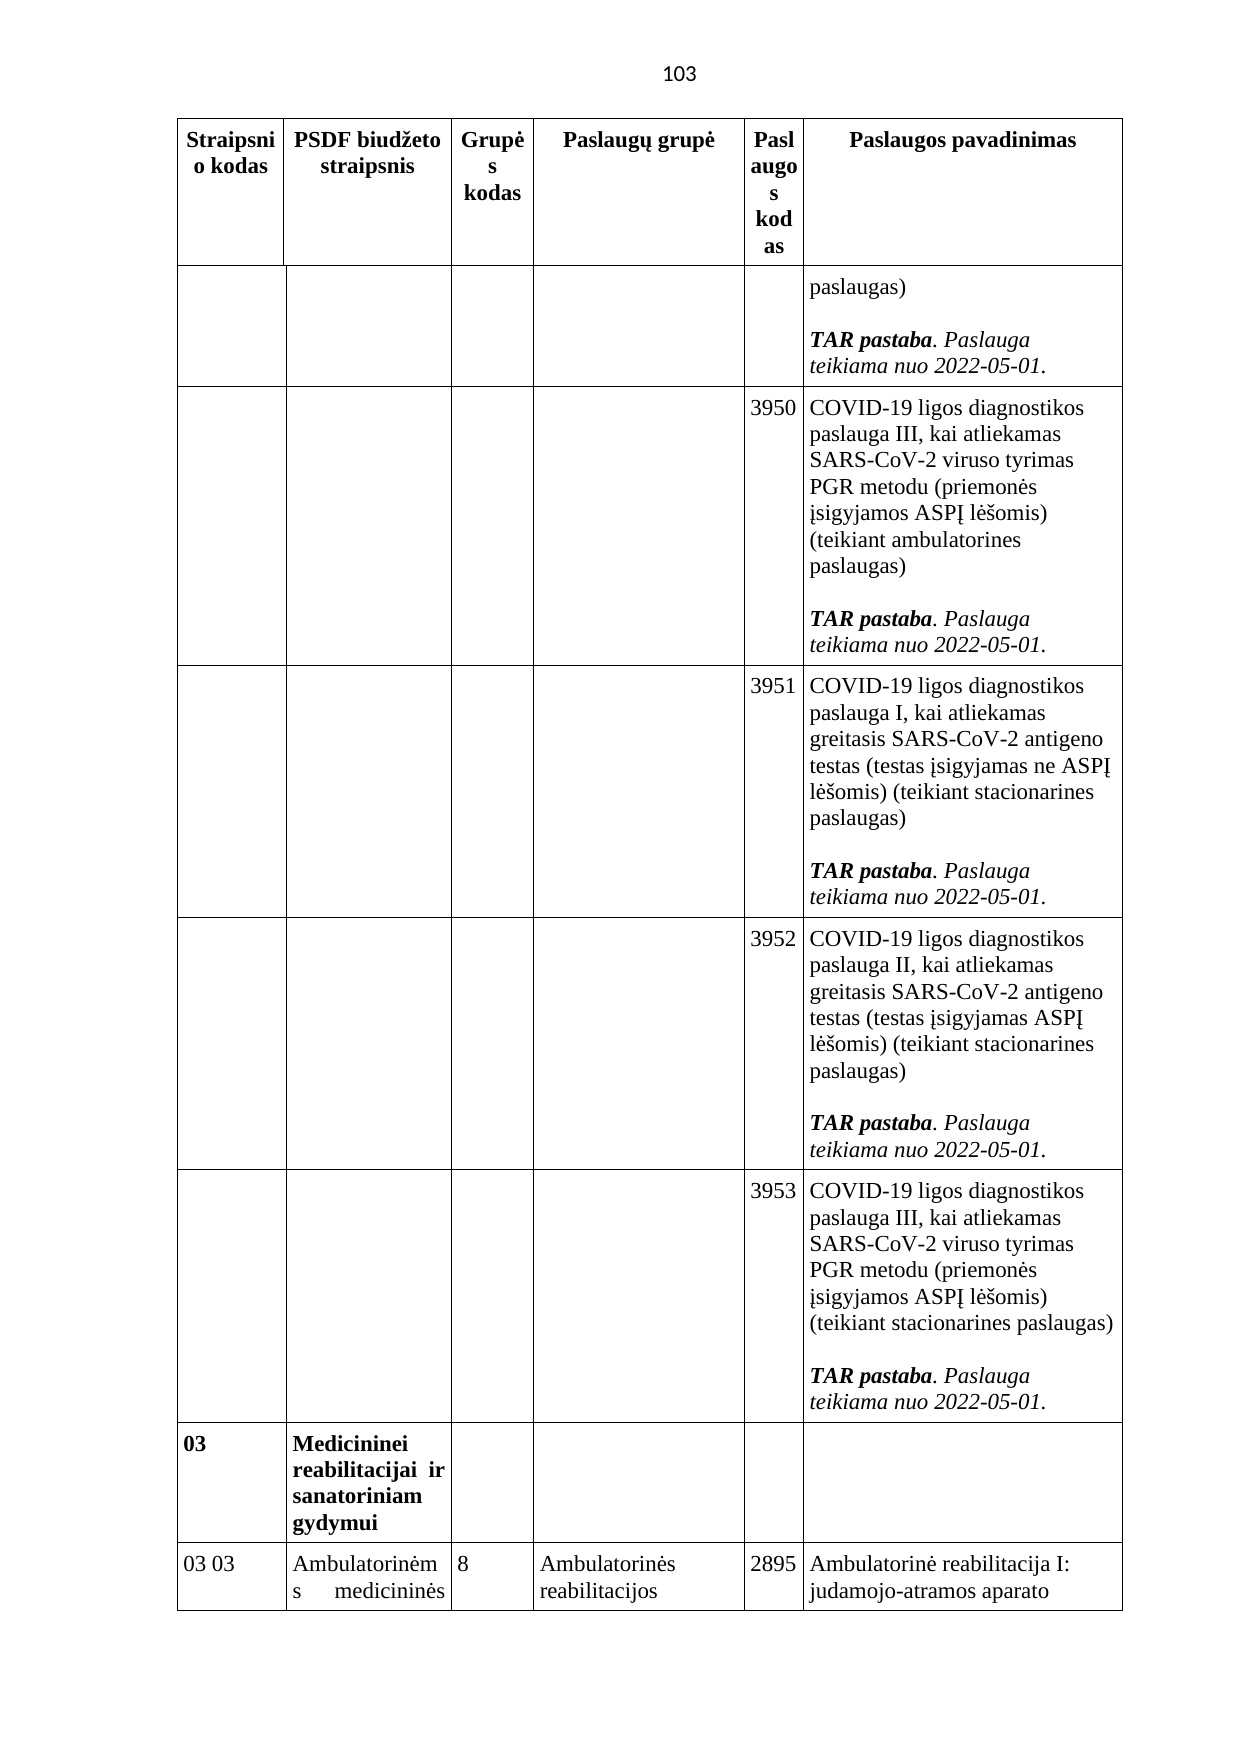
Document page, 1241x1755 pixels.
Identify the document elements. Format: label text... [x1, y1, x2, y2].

table_cell [178, 1170, 286, 1422]
table_cell [452, 266, 533, 386]
table_cell [178, 666, 286, 917]
table_cell [178, 266, 286, 386]
table_cell [287, 666, 451, 917]
table_cell 8 [452, 1543, 533, 1610]
table_cell [745, 266, 803, 386]
table_cell [534, 266, 744, 386]
table_cell 2895 [745, 1543, 803, 1610]
table_cell 3951 [745, 666, 803, 917]
table_cell COVID-19 ligos diagnostikos paslauga III, kai atliekamas SARS-CoV-2 viruso tyrimas PGR metodu (priemonės įsigyjamos ASPĮ lėšomis) (teikiant ambulatorines paslaugas) TAR pastaba. Paslauga teikiama nuo 2022-05-01. [804, 387, 1122, 664]
table_cell paslaugas) TAR pastaba. Paslauga teikiama nuo 2022-05-01. [804, 266, 1122, 386]
table_cell COVID-19 ligos diagnostikos paslauga I, kai atliekamas greitasis SARS-CoV-2 antigeno testas (testas įsigyjamas ne ASPĮ lėšomis) (teikiant stacionarines paslaugas) TAR pastaba. Paslauga teikiama nuo 2022-05-01. [804, 666, 1122, 917]
table_cell [287, 1170, 451, 1422]
table_cell [452, 1423, 533, 1542]
table_cell [178, 387, 286, 664]
table_cell 3953 [745, 1170, 803, 1422]
table_cell 3950 [745, 387, 803, 664]
table_cell Ambulatorinė reabilitacija I: judamojo-atramos aparato [804, 1543, 1122, 1610]
table_cell [452, 387, 533, 664]
table_cell 03 03 [178, 1543, 286, 1610]
table_cell [534, 666, 744, 917]
table_cell [452, 666, 533, 917]
table_cell [287, 387, 451, 664]
table_header Grupės kodas [452, 119, 533, 265]
table_cell Ambulatorinėms medicininės [287, 1543, 451, 1610]
table_header PSDF biudžeto straipsnis [284, 119, 451, 265]
table_cell [804, 1423, 1122, 1542]
table_cell [745, 1423, 803, 1542]
table_header Paslaugų grupė [534, 119, 744, 265]
table_cell [287, 266, 451, 386]
table_cell Ambulatorinės reabilitacijos [534, 1543, 744, 1610]
table_cell 03 [178, 1423, 286, 1542]
table_cell [534, 387, 744, 664]
table_cell [287, 918, 451, 1169]
table_cell [452, 1170, 533, 1422]
table_cell [452, 918, 533, 1169]
table_header Paslaugos kodas [745, 119, 803, 265]
table_cell 3952 [745, 918, 803, 1169]
table_header Paslaugos pavadinimas [804, 119, 1122, 265]
table_cell [534, 1170, 744, 1422]
table_cell COVID-19 ligos diagnostikos paslauga III, kai atliekamas SARS-CoV-2 viruso tyrimas PGR metodu (priemonės įsigyjamos ASPĮ lėšomis) (teikiant stacionarines paslaugas) TAR pastaba. Paslauga teikiama nuo 2022-05-01. [804, 1170, 1122, 1422]
table_cell [534, 918, 744, 1169]
table_cell COVID-19 ligos diagnostikos paslauga II, kai atliekamas greitasis SARS-CoV-2 antigeno testas (testas įsigyjamas ASPĮ lėšomis) (teikiant stacionarines paslaugas) TAR pastaba. Paslauga teikiama nuo 2022-05-01. [804, 918, 1122, 1169]
table_cell [178, 918, 286, 1169]
table_header Straipsnio kodas [178, 119, 283, 265]
table_cell [534, 1423, 744, 1542]
table_cell Medicininei reabilitacijai ir sanatoriniam gydymui [287, 1423, 451, 1542]
